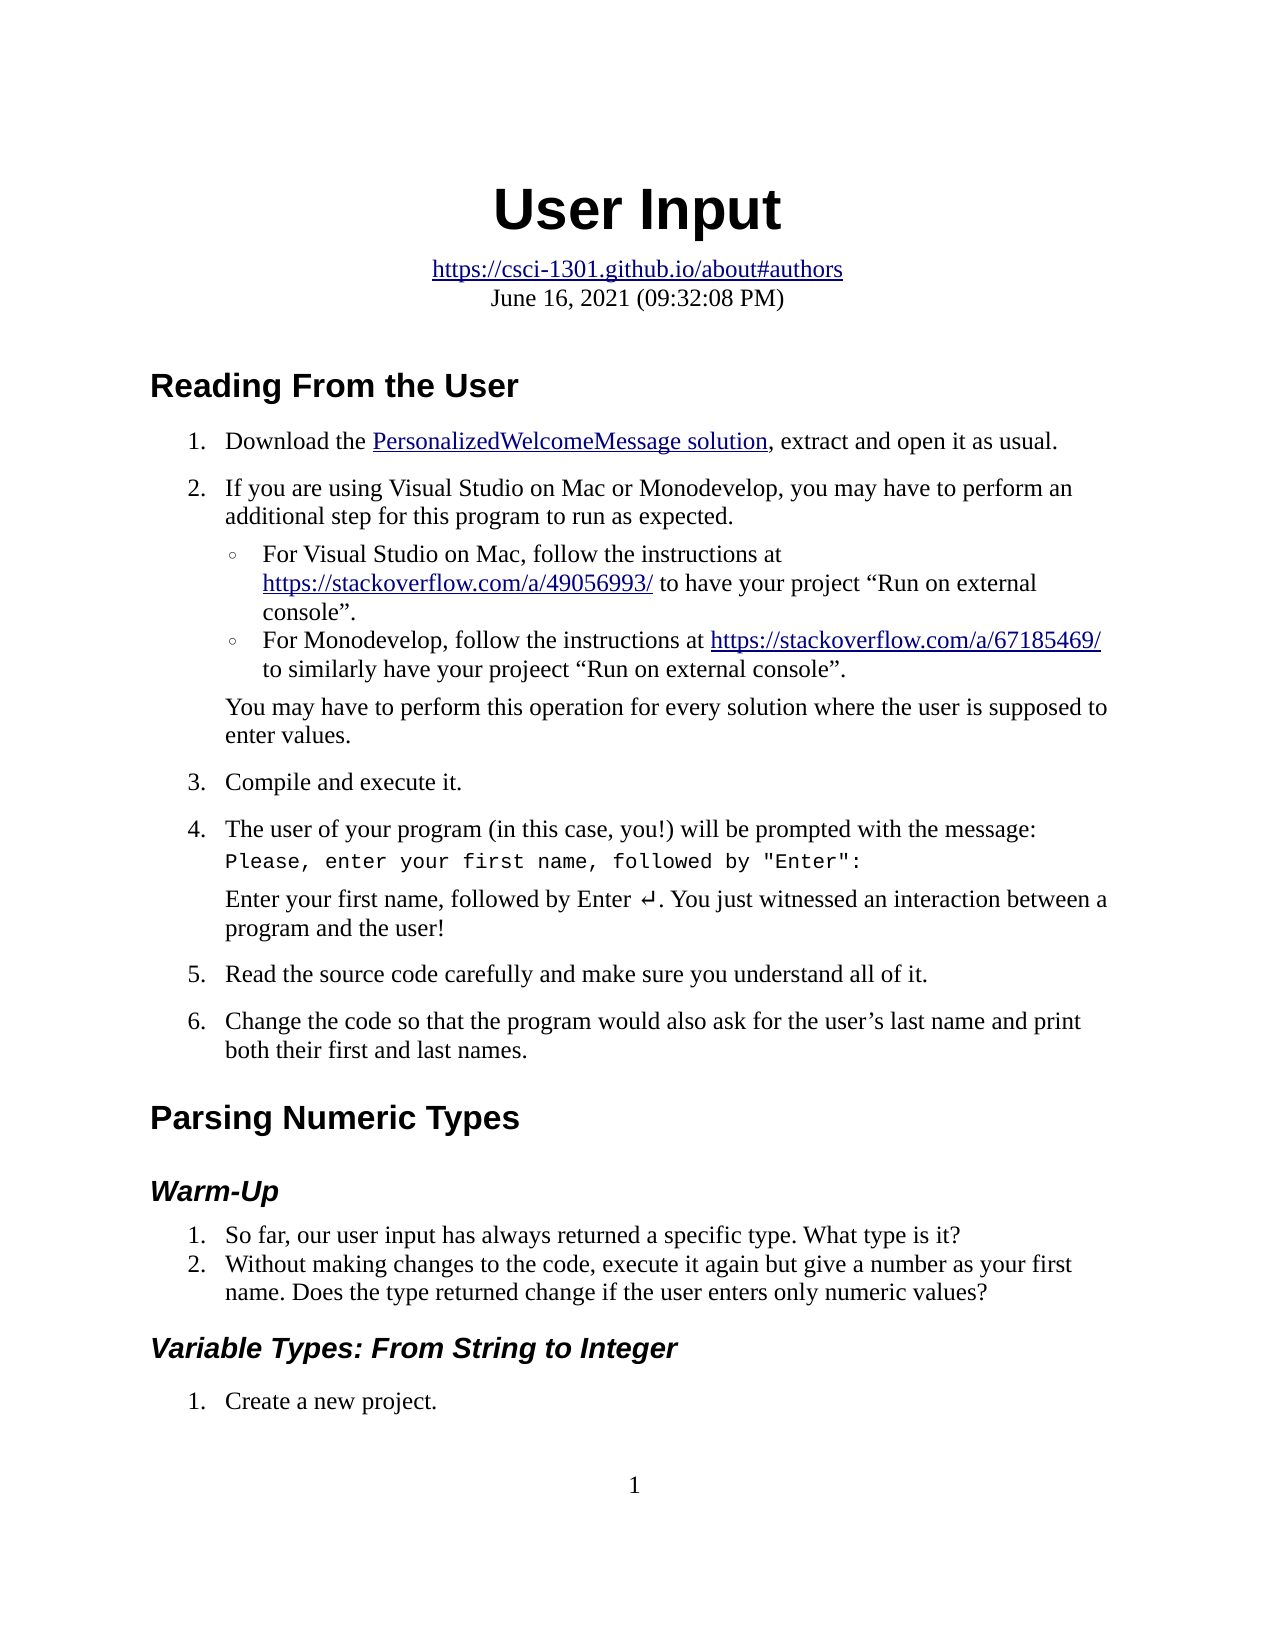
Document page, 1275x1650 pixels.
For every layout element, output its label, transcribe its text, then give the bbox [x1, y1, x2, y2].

subtitle Reading From the User [150, 366, 1125, 404]
list Enter your first name, followed by Enter ↵. You just witnessed an interaction between a program and the user! [187, 884, 1125, 942]
title User Input [150, 175, 1125, 242]
text June 16, 2021 (09:32:08 PM) [150, 283, 1125, 312]
list Compile and execute it. [187, 767, 1125, 796]
subtitle Variable Types: From String to Integer [150, 1331, 1125, 1365]
list You may have to perform this operation for every solution where the user is supposed to enter values. [187, 692, 1125, 749]
list Change the code so that the program would also ask for the user’s last name and print both their first and last names. [187, 1006, 1125, 1064]
list Without making changes to the code, execute it again but give a number as your first name. Does the type returned change if the user enters only numeric values? [187, 1249, 1125, 1306]
list For Monodevelop, follow the instructions at https://stackoverflow.com/a/67185469/ to similarly have your projeect “Run on external console”. [225, 625, 1125, 683]
list Create a new project. [187, 1386, 1125, 1415]
list So far, our user input has always returned a specific type. What type is it? [187, 1220, 1125, 1249]
list For Visual Studio on Mac, follow the instructions at https://stackoverflow.com/a/49056993/ to have your project “Run on external console”. [225, 539, 1125, 625]
list Download the PersonalizedWelcomeMessage solution, extract and open it as usual. [187, 426, 1125, 455]
subtitle Parsing Numeric Types [150, 1098, 1125, 1136]
list Please, enter your first name, followed by "Enter": [187, 852, 1125, 875]
list If you are using Visual Studio on Mac or Monodevelop, you may have to perform an additional step for this program to run as expected. [187, 473, 1125, 530]
list The user of your program (in this case, you!) will be prompted with the message: [187, 814, 1125, 843]
text https://csci-1301.github.io/about#authors [150, 254, 1125, 283]
subtitle Warm-Up [150, 1174, 1125, 1207]
list Read the source code carefully and make sure you understand all of it. [187, 959, 1125, 988]
